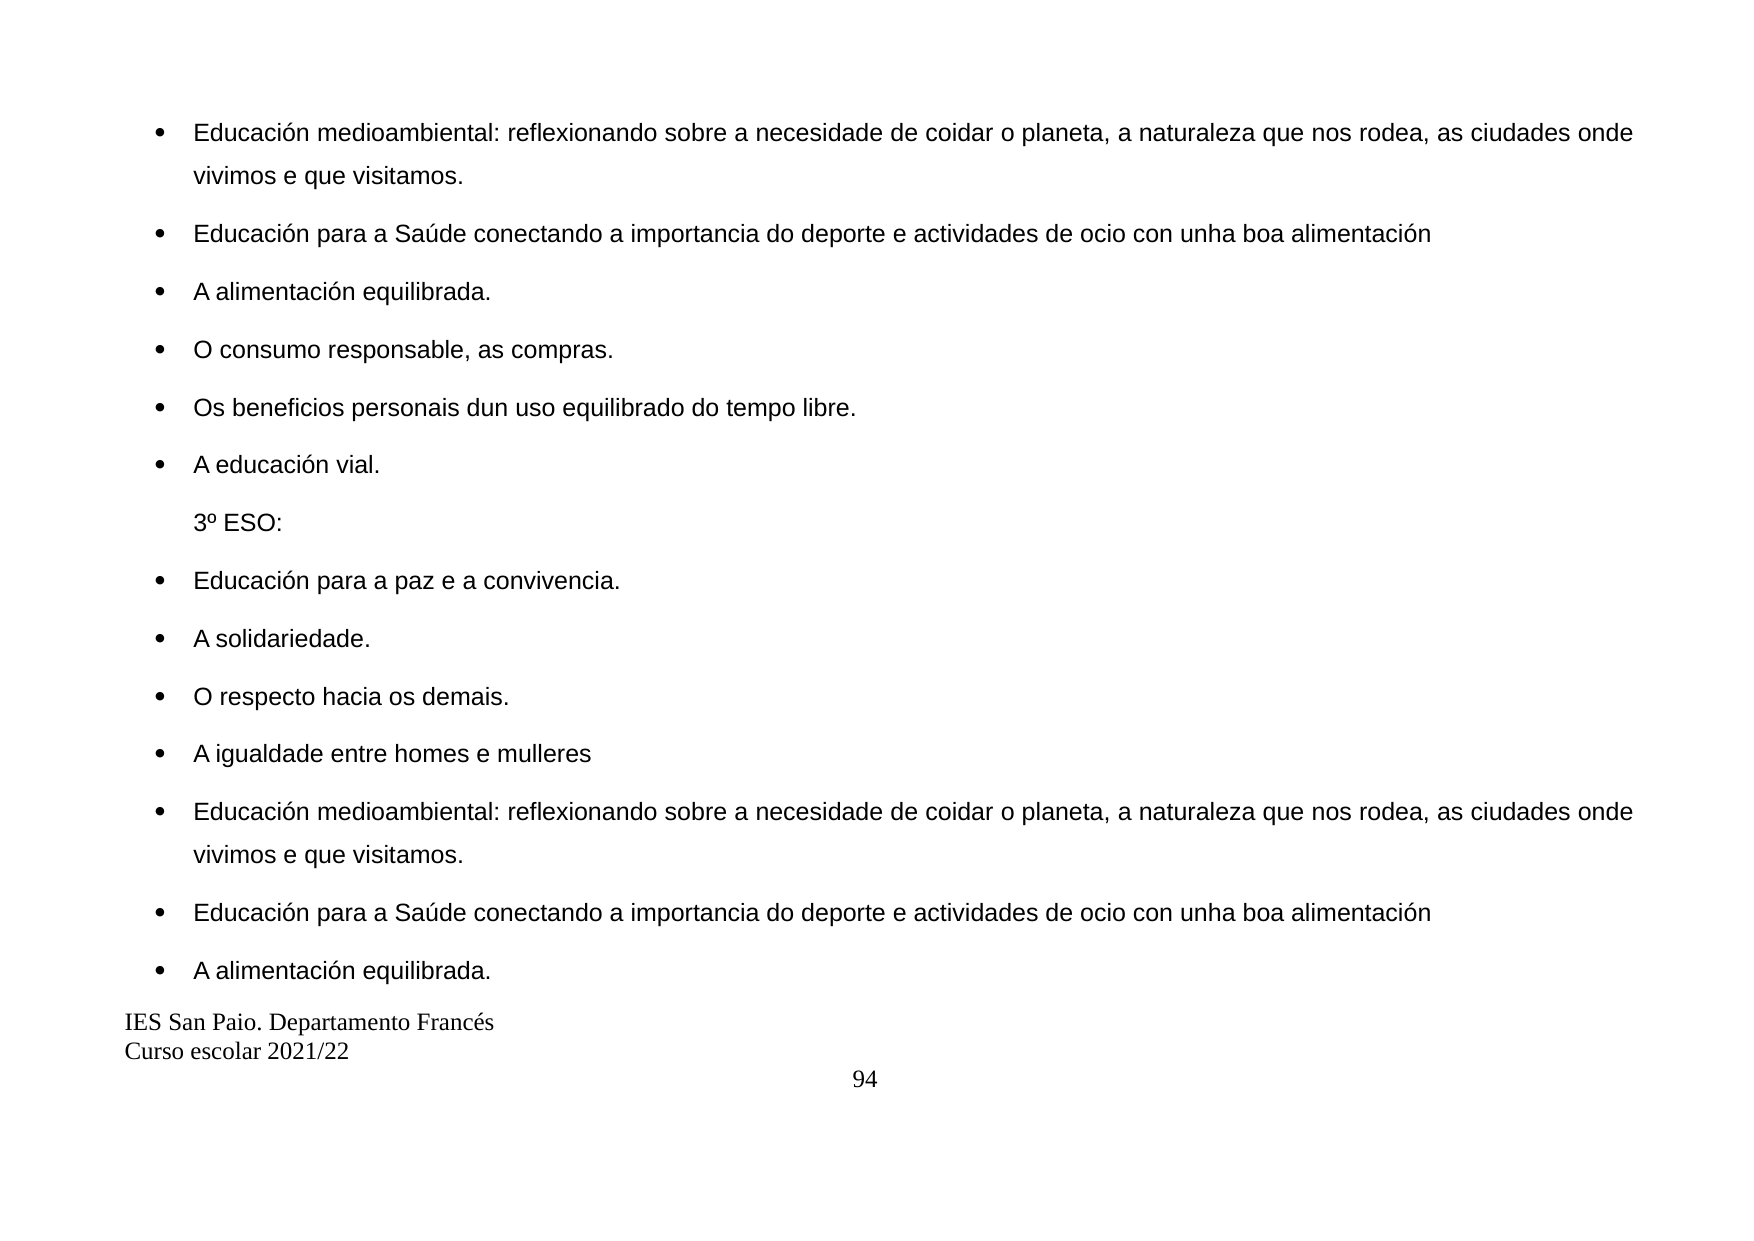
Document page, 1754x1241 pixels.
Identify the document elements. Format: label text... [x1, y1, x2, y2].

list A educación vial. [156, 450, 1636, 479]
list Educación para a Saúde conectando a importancia do deporte e actividades de ocio con unha boa alimentación [156, 219, 1636, 248]
list Educación medioambiental: reflexionando sobre a necesidade de coidar o planeta, a naturaleza que nos rodea, as ciudades onde vivimos e que visitamos. [156, 797, 1636, 869]
text 3º ESO: [193, 508, 1636, 537]
list O respecto hacia os demais. [156, 681, 1636, 710]
list Educación medioambiental: reflexionando sobre a necesidade de coidar o planeta, a naturaleza que nos rodea, as ciudades onde vivimos e que visitamos. [156, 118, 1636, 190]
list A alimentación equilibrada. [156, 956, 1636, 985]
list A solidariedade. [156, 624, 1636, 652]
list Educación para a Saúde conectando a importancia do deporte e actividades de ocio con unha boa alimentación [156, 898, 1636, 927]
list A igualdade entre homes e mulleres [156, 739, 1636, 768]
list Os beneficios personais dun uso equilibrado do tempo libre. [156, 392, 1636, 421]
list Educación para a paz e a convivencia. [156, 566, 1636, 595]
list O consumo responsable, as compras. [156, 335, 1636, 363]
list A alimentación equilibrada. [156, 277, 1636, 306]
